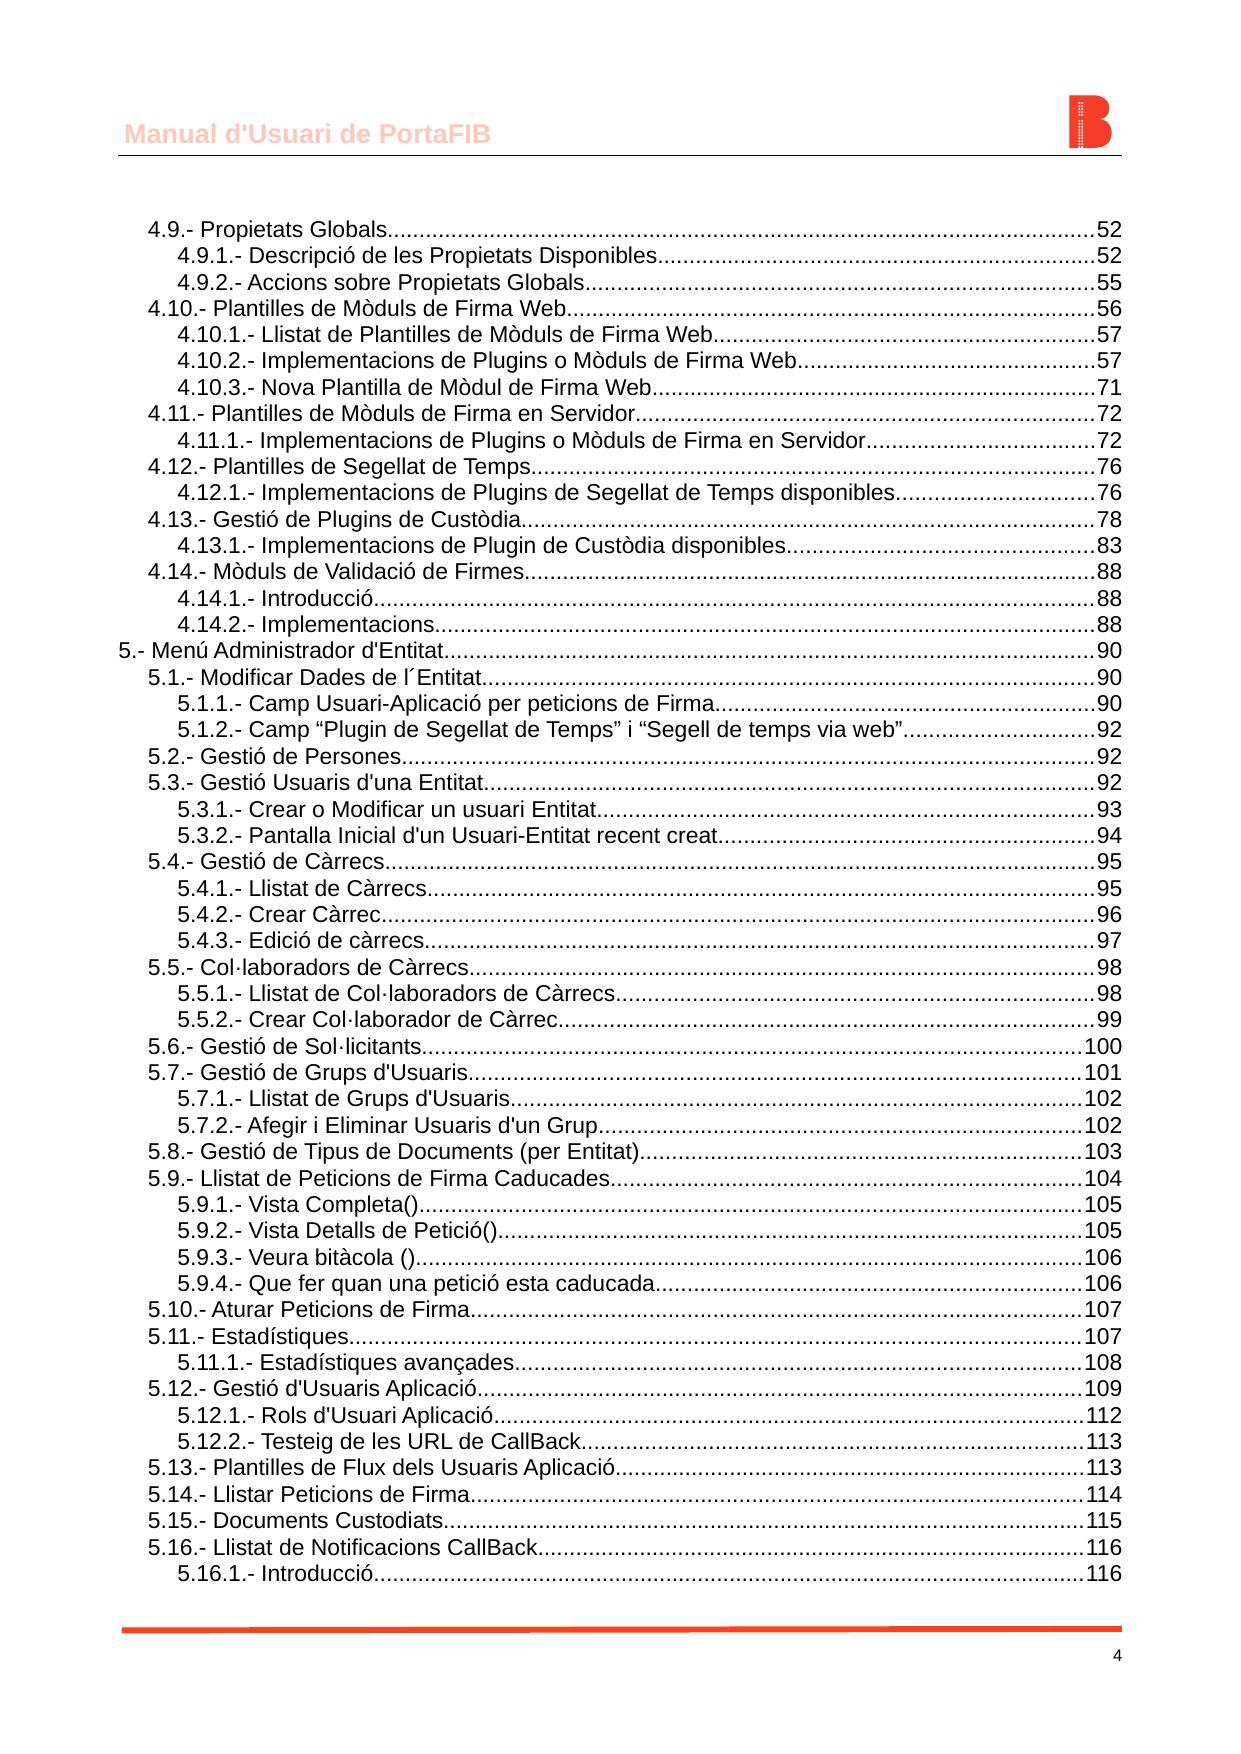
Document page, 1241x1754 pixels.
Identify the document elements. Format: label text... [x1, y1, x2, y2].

text 5.12.- Gestió d'Usuaris Aplicació 109 [148, 1375, 1122, 1402]
text 5.9.3.- Veura bitàcola () 106 [177, 1243, 1122, 1270]
text 5.10.- Aturar Peticions de Firma 107 [148, 1296, 1122, 1323]
text 5.9.- Llistat de Peticions de Firma Caducades 104 [148, 1164, 1122, 1191]
text 5.11.- Estadístiques 107 [148, 1323, 1122, 1349]
text 5.15.- Documents Custodiats 115 [148, 1507, 1122, 1533]
text 5.6.- Gestió de Sol·licitants 100 [148, 1033, 1122, 1059]
text 5.2.- Gestió de Persones 92 [148, 743, 1122, 769]
text 4.10.- Plantilles de Mòduls de Firma Web 56 [148, 295, 1122, 321]
text 5.3.- Gestió Usuaris d'una Entitat 92 [148, 769, 1122, 796]
text 4.14.2.- Implementacions 88 [177, 611, 1122, 637]
text 5.12.1.- Rols d'Usuari Aplicació 112 [177, 1402, 1122, 1428]
text 5.7.1.- Llistat de Grups d'Usuaris 102 [177, 1085, 1122, 1112]
text 5.8.- Gestió de Tipus de Documents (per Entitat) 103 [148, 1138, 1122, 1164]
text 4.12.- Plantilles de Segellat de Temps 76 [148, 453, 1122, 479]
text 5.9.2.- Vista Detalls de Petició() 105 [177, 1217, 1122, 1243]
text 5.1.2.- Camp “Plugin de Segellat de Temps” i “Segell de temps via web” 92 [177, 716, 1122, 743]
text 5.9.4.- Que fer quan una petició esta caducada 106 [177, 1270, 1122, 1296]
text 5.1.1.- Camp Usuari-Aplicació per peticions de Firma 90 [177, 690, 1122, 716]
picture [1063, 94, 1117, 150]
text 5.12.2.- Testeig de les URL de CallBack 113 [177, 1428, 1122, 1454]
text 4.10.3.- Nova Plantilla de Mòdul de Firma Web 71 [177, 374, 1122, 400]
text 4.10.2.- Implementacions de Plugins o Mòduls de Firma Web 57 [177, 347, 1122, 374]
text 5.16.- Llistat de Notificacions CallBack 116 [148, 1533, 1122, 1560]
text 5.5.2.- Crear Col·laborador de Càrrec 99 [177, 1006, 1122, 1033]
text 5.13.- Plantilles de Flux dels Usuaris Aplicació 113 [148, 1454, 1122, 1481]
text 5.11.1.- Estadístiques avançades 108 [177, 1349, 1122, 1375]
text 5.4.- Gestió de Càrrecs 95 [148, 848, 1122, 874]
text 5.5.1.- Llistat de Col·laboradors de Càrrecs 98 [177, 980, 1122, 1006]
text 4.11.- Plantilles de Mòduls de Firma en Servidor 72 [148, 400, 1122, 427]
text 5.14.- Llistar Peticions de Firma 114 [148, 1481, 1122, 1507]
text 5.- Menú Administrador d'Entitat 90 [118, 637, 1122, 664]
text 5.4.3.- Edició de càrrecs 97 [177, 927, 1122, 954]
text 5.16.1.- Introducció 116 [177, 1560, 1122, 1586]
text 5.9.1.- Vista Completa() 105 [177, 1191, 1122, 1217]
text 4.14.1.- Introducció 88 [177, 585, 1122, 611]
text 4.10.1.- Llistat de Plantilles de Mòduls de Firma Web 57 [177, 321, 1122, 347]
text 5.5.- Col·laboradors de Càrrecs 98 [148, 954, 1122, 980]
text 5.4.1.- Llistat de Càrrecs 95 [177, 874, 1122, 901]
text 5.3.1.- Crear o Modificar un usuari Entitat 93 [177, 796, 1122, 822]
text 4.12.1.- Implementacions de Plugins de Segellat de Temps disponibles 76 [177, 479, 1122, 506]
text 5.3.2.- Pantalla Inicial d'un Usuari-Entitat recent creat 94 [177, 822, 1122, 848]
text 4.9.2.- Accions sobre Propietats Globals 55 [177, 268, 1122, 295]
text 5.1.- Modificar Dades de l´Entitat 90 [148, 664, 1122, 690]
text 4.14.- Mòduls de Validació de Firmes 88 [148, 558, 1122, 585]
text 5.7.- Gestió de Grups d'Usuaris 101 [148, 1059, 1122, 1085]
text 4.9.1.- Descripció de les Propietats Disponibles 52 [177, 242, 1122, 268]
text 5.4.2.- Crear Càrrec 96 [177, 901, 1122, 927]
text 4.13.- Gestió de Plugins de Custòdia 78 [148, 506, 1122, 532]
text 4.11.1.- Implementacions de Plugins o Mòduls de Firma en Servidor 72 [177, 427, 1122, 453]
text 4.13.1.- Implementacions de Plugin de Custòdia disponibles 83 [177, 532, 1122, 558]
text 4.9.- Propietats Globals 52 [148, 216, 1122, 242]
text 5.7.2.- Afegir i Eliminar Usuaris d'un Grup 102 [177, 1112, 1122, 1138]
